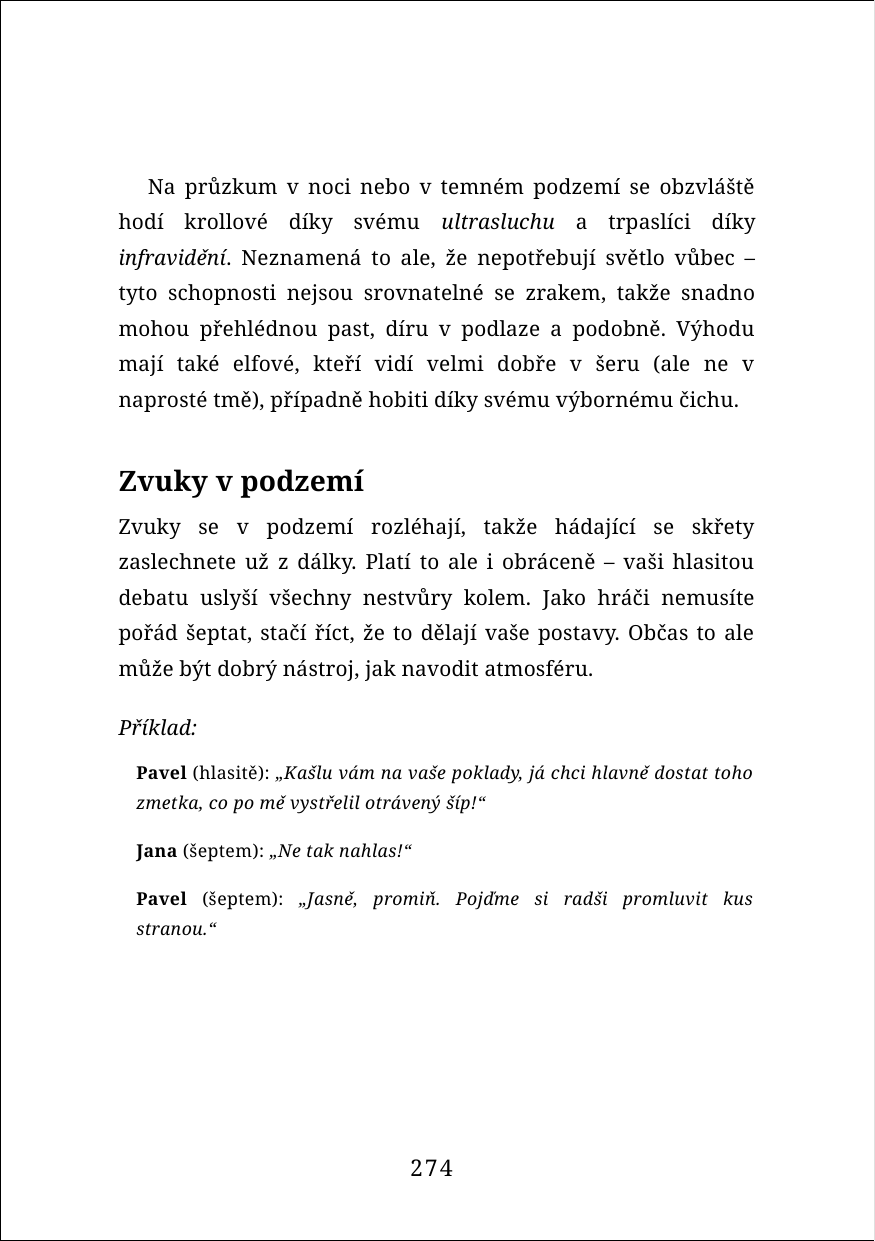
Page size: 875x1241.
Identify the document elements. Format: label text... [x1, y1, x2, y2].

text Pavel (šeptem): „Jasně, promiň. Pojďme si radši promluvit kus stranou.“ [136, 886, 756, 941]
text Příklad: [118, 713, 756, 742]
subtitle Zvuky v podzemí [118, 462, 756, 500]
text Na průzkum v noci nebo v temném podzemí se obzvláště hodí krollové díky svému ultrasluchu a trpaslíci díky infravidění. Neznamená to ale, že nepotřebují světlo vůbec – tyto schopnosti nejsou srovnatelné se zrakem, takže snadno mohou přehlédnou past, díru v podlaze a podobně. Výhodu mají také elfové, kteří vidí velmi dobře v šeru (ale ne v naprosté tmě), případně hobiti díky svému výbornému čichu. [118, 172, 756, 413]
text Pavel (hlasitě): „Kašlu vám na vaše poklady, já chci hlavně dostat toho zmetka, co po mě vystřelil otrávený šíp!“ [136, 760, 756, 815]
text Jana (šeptem): „Ne tak nahlas!“ [136, 838, 756, 863]
text Zvuky se v podzemí rozléhají, takže hádající se skřety zaslechnete už z dálky. Platí to ale i obráceně – vaši hlasitou debatu uslyší všechny nestvůry kolem. Jako hráči nemusíte pořád šeptat, stačí říct, že to dělají vaše postavy. Občas to ale může být dobrý nástroj, jak navodit atmosféru. [118, 512, 756, 682]
